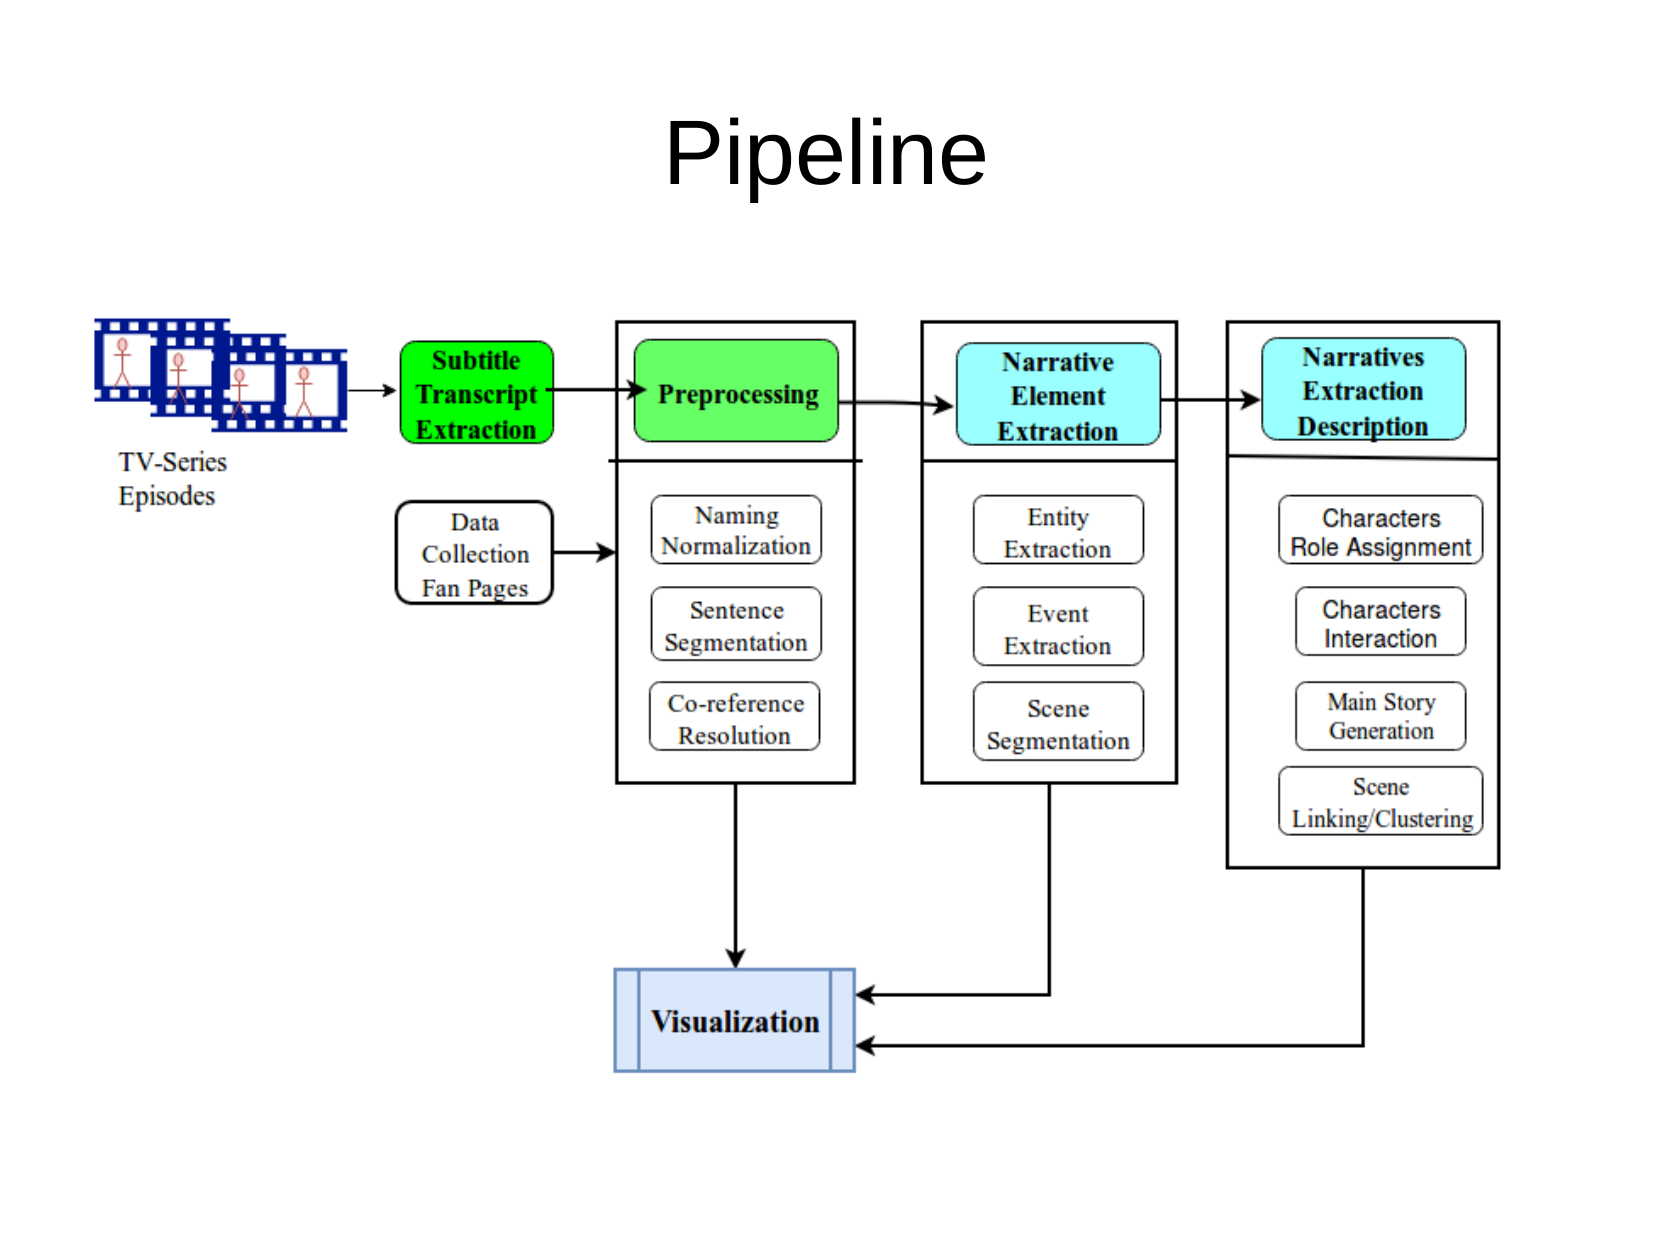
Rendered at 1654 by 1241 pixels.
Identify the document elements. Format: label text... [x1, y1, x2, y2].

picture [88, 307, 1511, 1081]
title Pipeline [82, 49, 1571, 257]
